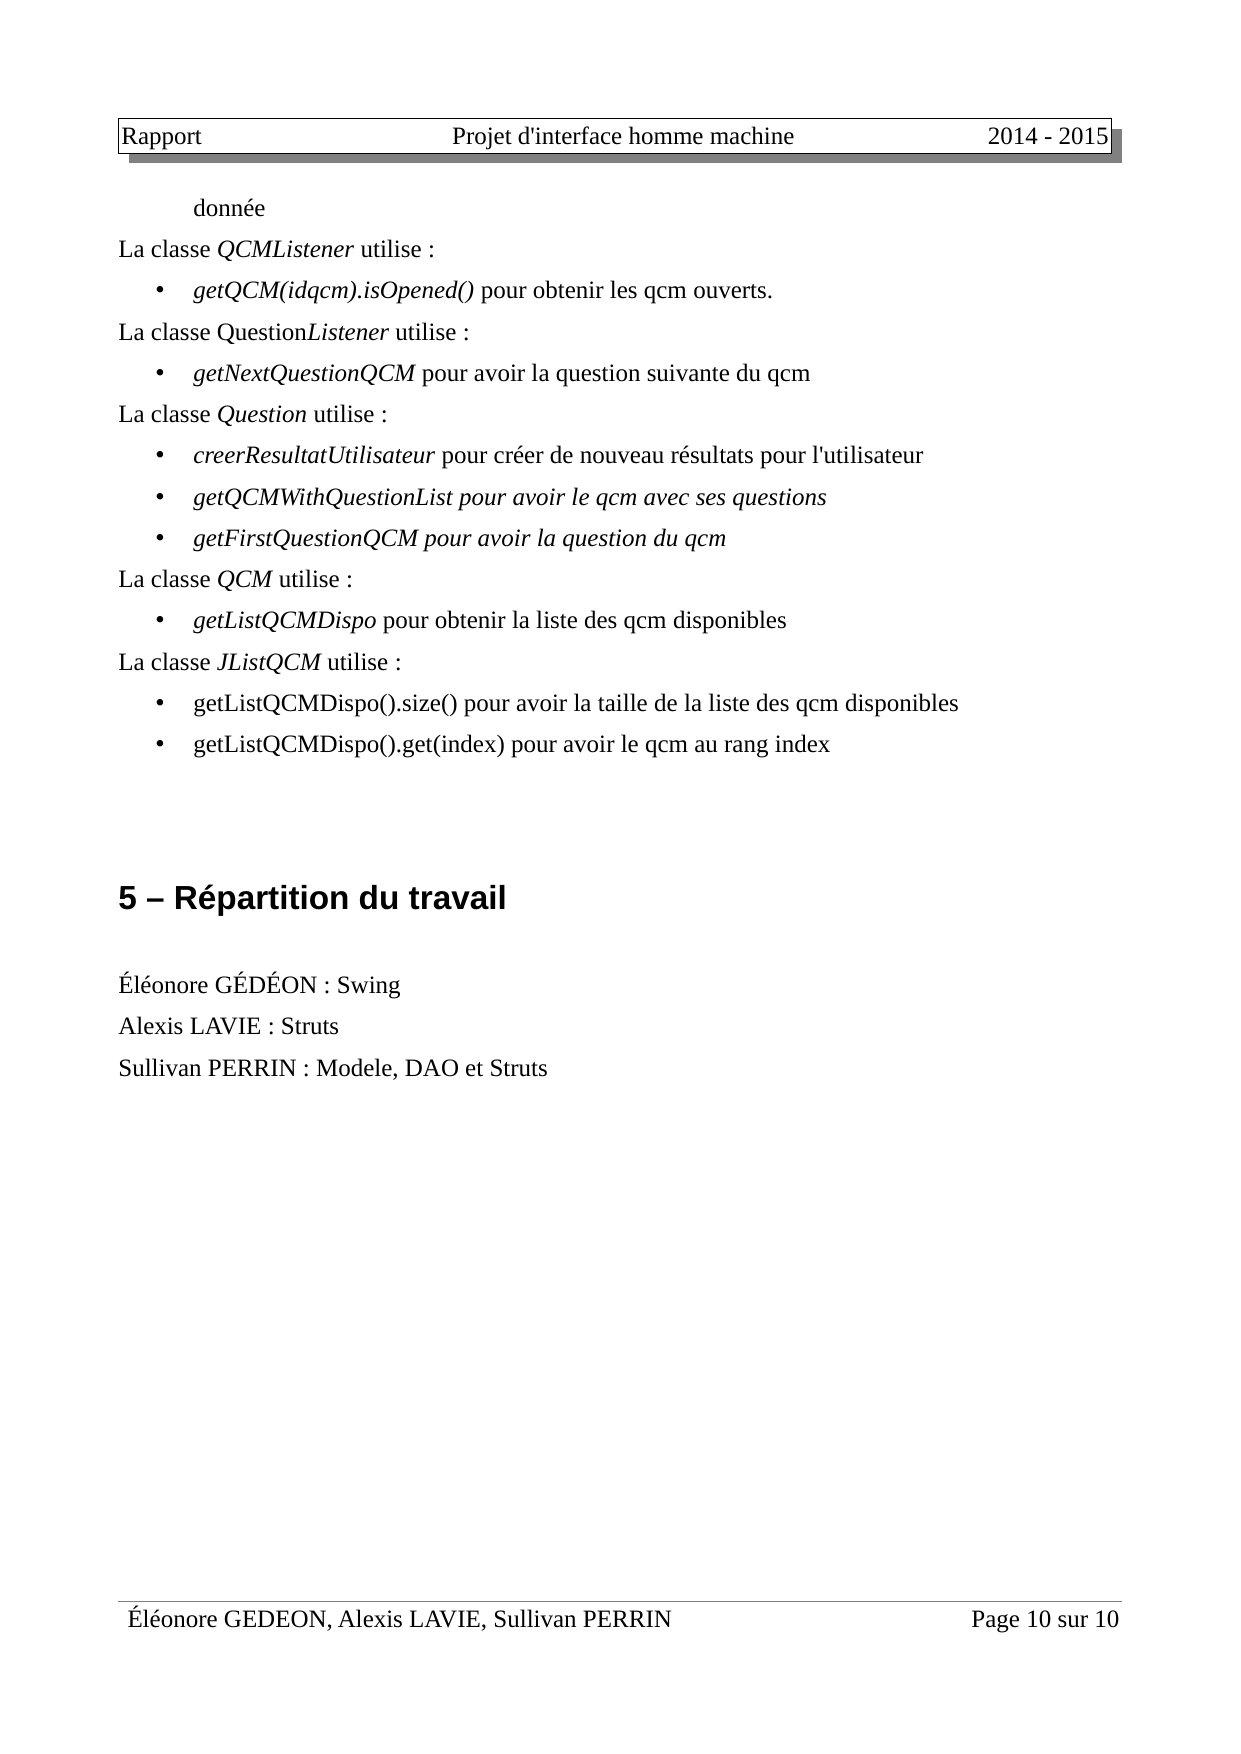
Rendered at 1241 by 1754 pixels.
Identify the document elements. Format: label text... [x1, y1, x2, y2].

list getListQCMDispo().get(index) pour avoir le qcm au rang index [156, 729, 1122, 758]
list getQCMWithQuestionList pour avoir le qcm avec ses questions [156, 482, 1122, 511]
list getQCM(idqcm).isOpened() pour obtenir les qcm ouverts. [156, 276, 1122, 304]
list getNextQuestionQCM pour avoir la question suivante du qcm [156, 358, 1122, 387]
text La classe QCMListener utilise : [118, 234, 1122, 263]
text La classe JListQCM utilise : [118, 647, 1122, 676]
text La classe Question utilise : [118, 399, 1122, 428]
text Alexis LAVIE : Struts [118, 1011, 1122, 1040]
list donnée [156, 193, 1122, 222]
text La classe QuestionListener utilise : [118, 317, 1122, 346]
text Sullivan PERRIN : Modele, DAO et Struts [118, 1053, 1122, 1081]
list getFirstQuestionQCM pour avoir la question du qcm [156, 523, 1122, 552]
text Éléonore GÉDÉON : Swing [118, 970, 1122, 999]
list creerResultatUtilisateur pour créer de nouveau résultats pour l'utilisateur [156, 441, 1122, 469]
list getListQCMDispo pour obtenir la liste des qcm disponibles [156, 606, 1122, 634]
text La classe QCM utilise : [118, 564, 1122, 593]
subtitle 5 – Répartition du travail [118, 878, 1122, 916]
list getListQCMDispo().size() pour avoir la taille de la liste des qcm disponibles [156, 688, 1122, 717]
